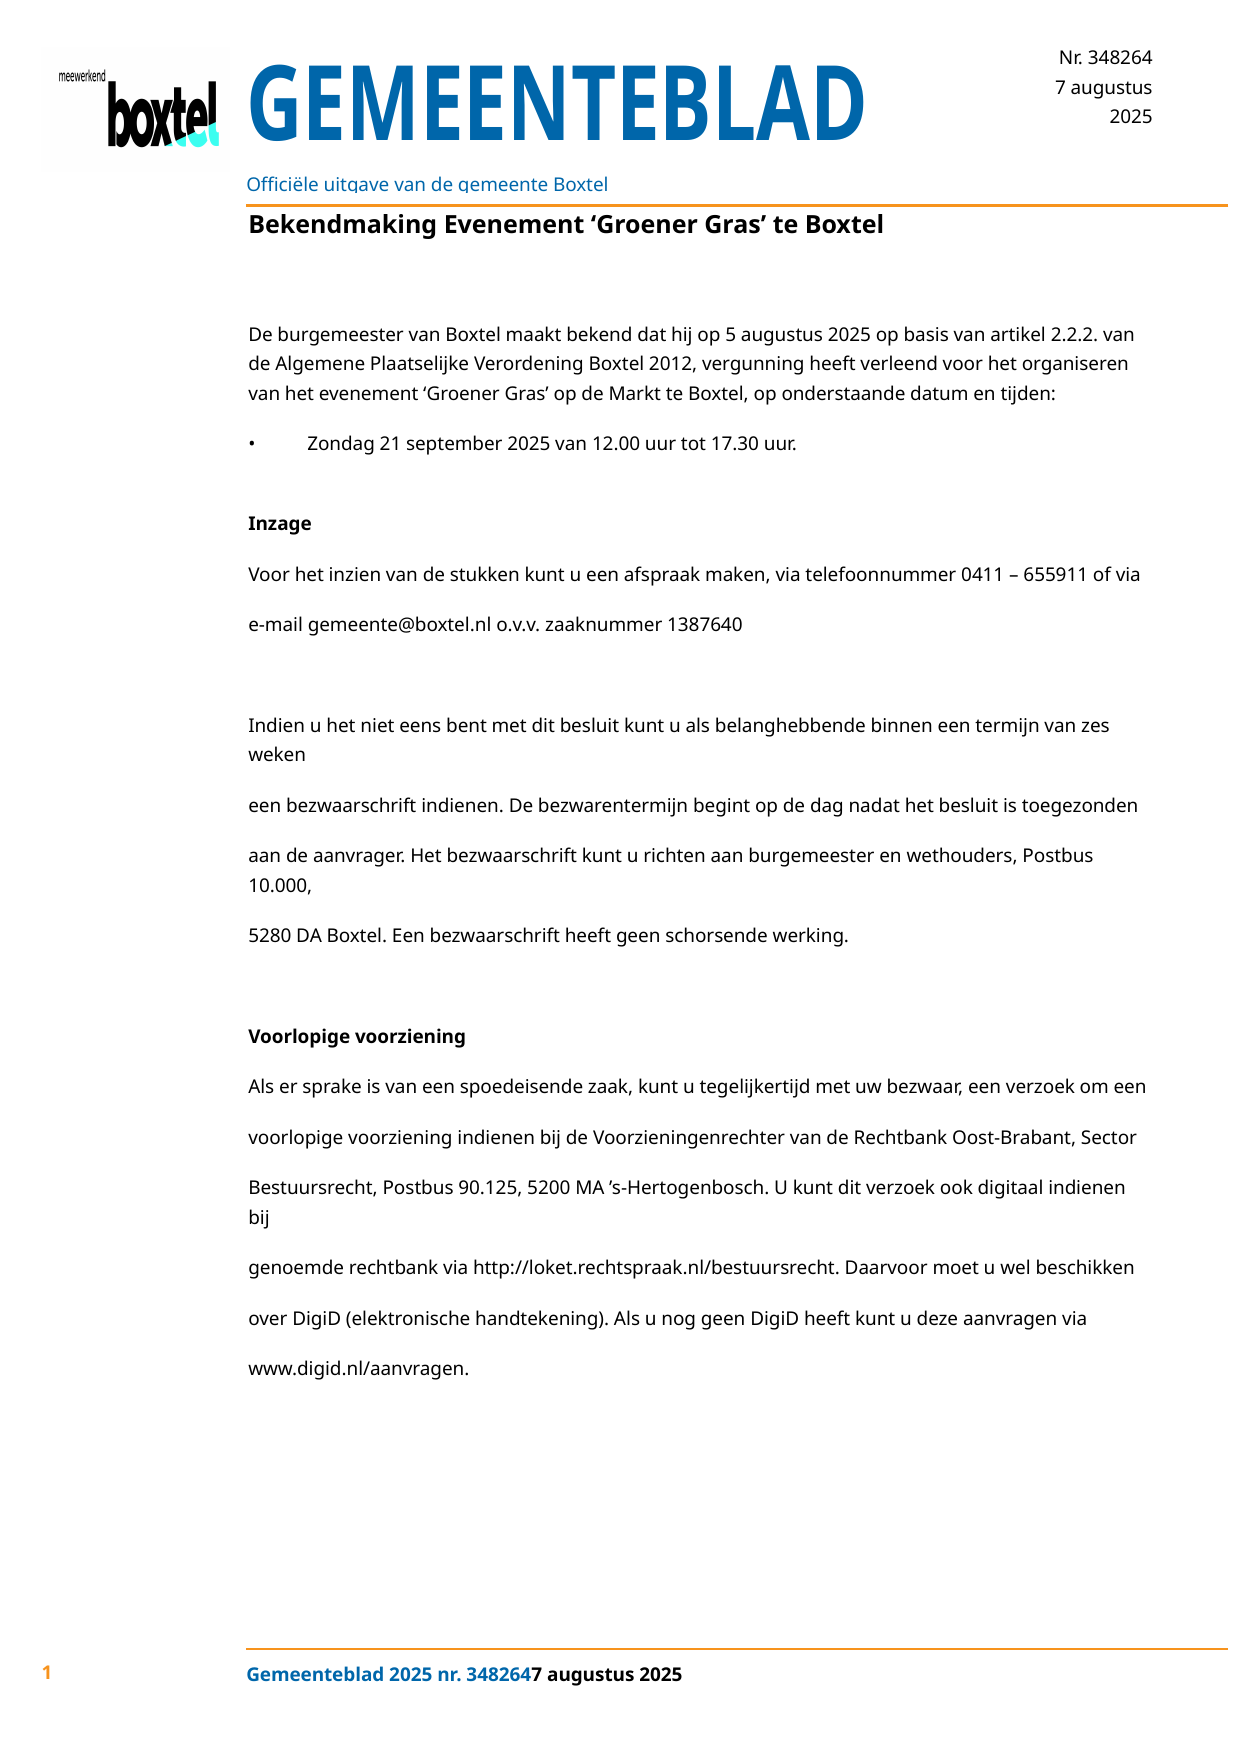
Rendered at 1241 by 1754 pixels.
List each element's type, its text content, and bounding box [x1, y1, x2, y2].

text over DigiD (elektronische handtekening). Als u nog geen DigiD heeft kunt u deze aanvragen via [248, 1305, 1152, 1331]
text 5280 DA Boxtel. Een bezwaarschrift heeft geen schorsende werking. [248, 922, 1152, 948]
text Indien u het niet eens bent met dit besluit kunt u als belanghebbende binnen een termijn van zes weken [248, 712, 1152, 767]
text Voorlopige voorziening [248, 1023, 1152, 1049]
picture [41, 47, 231, 172]
text voorlopige voorziening indienen bij de Voorzieningenrechter van de Rechtbank Oost-Brabant, Sector [248, 1124, 1152, 1150]
text genoemde rechtbank via http://loket.rechtspraak.nl/bestuursrecht. Daarvoor moet u wel beschikken [248, 1254, 1152, 1280]
text Bestuursrecht, Postbus 90.125, 5200 MA ’s-Hertogenbosch. U kunt dit verzoek ook digitaal indienen bij [248, 1174, 1152, 1230]
text aan de aanvrager. Het bezwaarschrift kunt u richten aan burgemeester en wethouders, Postbus 10.000, [248, 842, 1152, 898]
text een bezwaarschrift indienen. De bezwarentermijn begint op de dag nadat het besluit is toegezonden [248, 792, 1152, 818]
text Inzage [248, 510, 1152, 536]
text Als er sprake is van een spoedeisende zaak, kunt u tegelijkertijd met uw bezwaar, een verzoek om een [248, 1074, 1152, 1099]
text Voor het inzien van de stukken kunt u een afspraak maken, via telefoonnummer 0411 – 655911 of via [248, 561, 1152, 586]
text www.digid.nl/aanvragen. [248, 1355, 1152, 1381]
text Bekendmaking Evenement ‘Groener Gras’ te Boxtel [248, 207, 1152, 241]
list Zondag 21 september 2025 van 12.00 uur tot 17.30 uur. [248, 430, 1152, 456]
text De burgemeester van Boxtel maakt bekend dat hij op 5 augustus 2025 op basis van artikel 2.2.2. van de Algemene Plaatselijke Verordening Boxtel 2012, vergunning heeft verleend voor het organiseren van het evenement ‘Groener Gras’ op de Markt te Boxtel, op onderstaande datum en tijden: [248, 321, 1152, 406]
text e-mail gemeente@boxtel.nl o.v.v. zaaknummer 1387640 [248, 611, 1152, 637]
